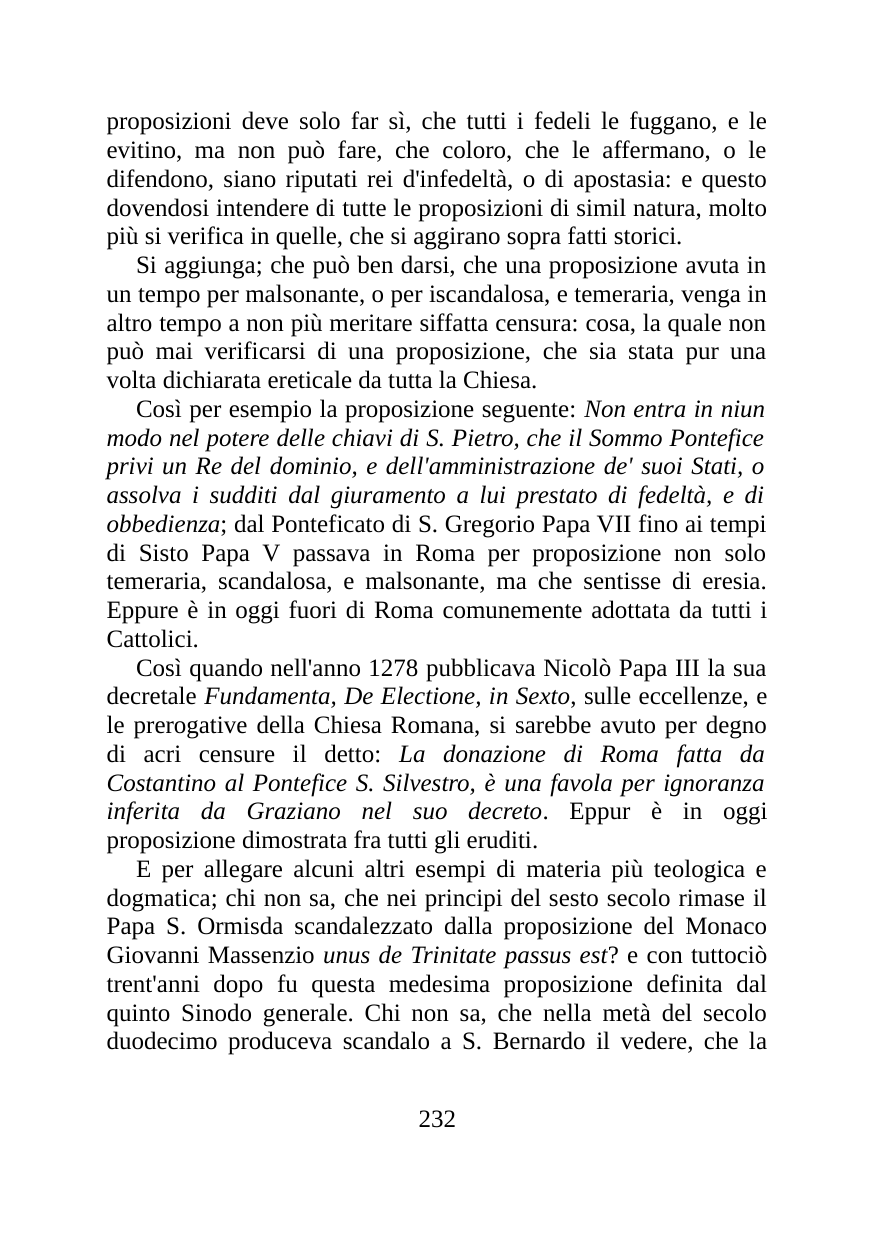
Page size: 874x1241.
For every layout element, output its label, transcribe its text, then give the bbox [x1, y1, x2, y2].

text Si aggiunga; che può ben darsi, che una proposizione avuta in un tempo per malsonante, o per iscandalosa, e temeraria, venga in altro tempo a non più meritare siffatta censura: cosa, la quale non può mai verificarsi di una proposizione, che sia stata pur una volta dichiarata ereticale da tutta la Chiesa. [106, 250, 768, 394]
text E per allegare alcuni altri esempi di materia più teologica e dogmatica; chi non sa, che nei principi del sesto secolo rimase il Papa S. Ormisda scandalezzato dalla proposizione del Monaco Giovanni Massenzio unus de Trinitate passus est? e con tuttociò trent'anni dopo fu questa medesima proposizione definita dal quinto Sinodo generale. Chi non sa, che nella metà del secolo duodecimo produceva scandalo a S. Bernardo il vedere, che la [106, 854, 768, 1055]
text Così quando nell'anno 1278 pubblicava Nicolò Papa III la sua decretale Fundamenta, De Electione, in Sexto, sulle eccellenze, e le prerogative della Chiesa Romana, si sarebbe avuto per degno di acri censure il detto: La donazione di Roma fatta da Costantino al Pontefice S. Silvestro, è una favola per ignoranza inferita da Graziano nel suo decreto. Eppur è in oggi proposizione dimostrata fra tutti gli eruditi. [106, 653, 768, 854]
text Così per esempio la proposizione seguente: Non entra in niun modo nel potere delle chiavi di S. Pietro, che il Sommo Pontefice privi un Re del dominio, e dell'amministrazione de' suoi Stati, o assolva i sudditi dal giuramento a lui prestato di fedeltà, e di obbedienza; dal Ponteficato di S. Gregorio Papa VII fino ai tempi di Sisto Papa V passava in Roma per proposizione non solo temeraria, scandalosa, e malsonante, ma che sentisse di eresia. Eppure è in oggi fuori di Roma comunemente adottata da tutti i Cattolici. [106, 394, 768, 653]
text proposizioni deve solo far sì, che tutti i fedeli le fuggano, e le evitino, ma non può fare, che coloro, che le affermano, o le difendono, siano riputati rei d'infedeltà, o di apostasia: e questo dovendosi intendere di tutte le proposizioni di simil natura, molto più si verifica in quelle, che si aggirano sopra fatti storici. [106, 106, 768, 250]
